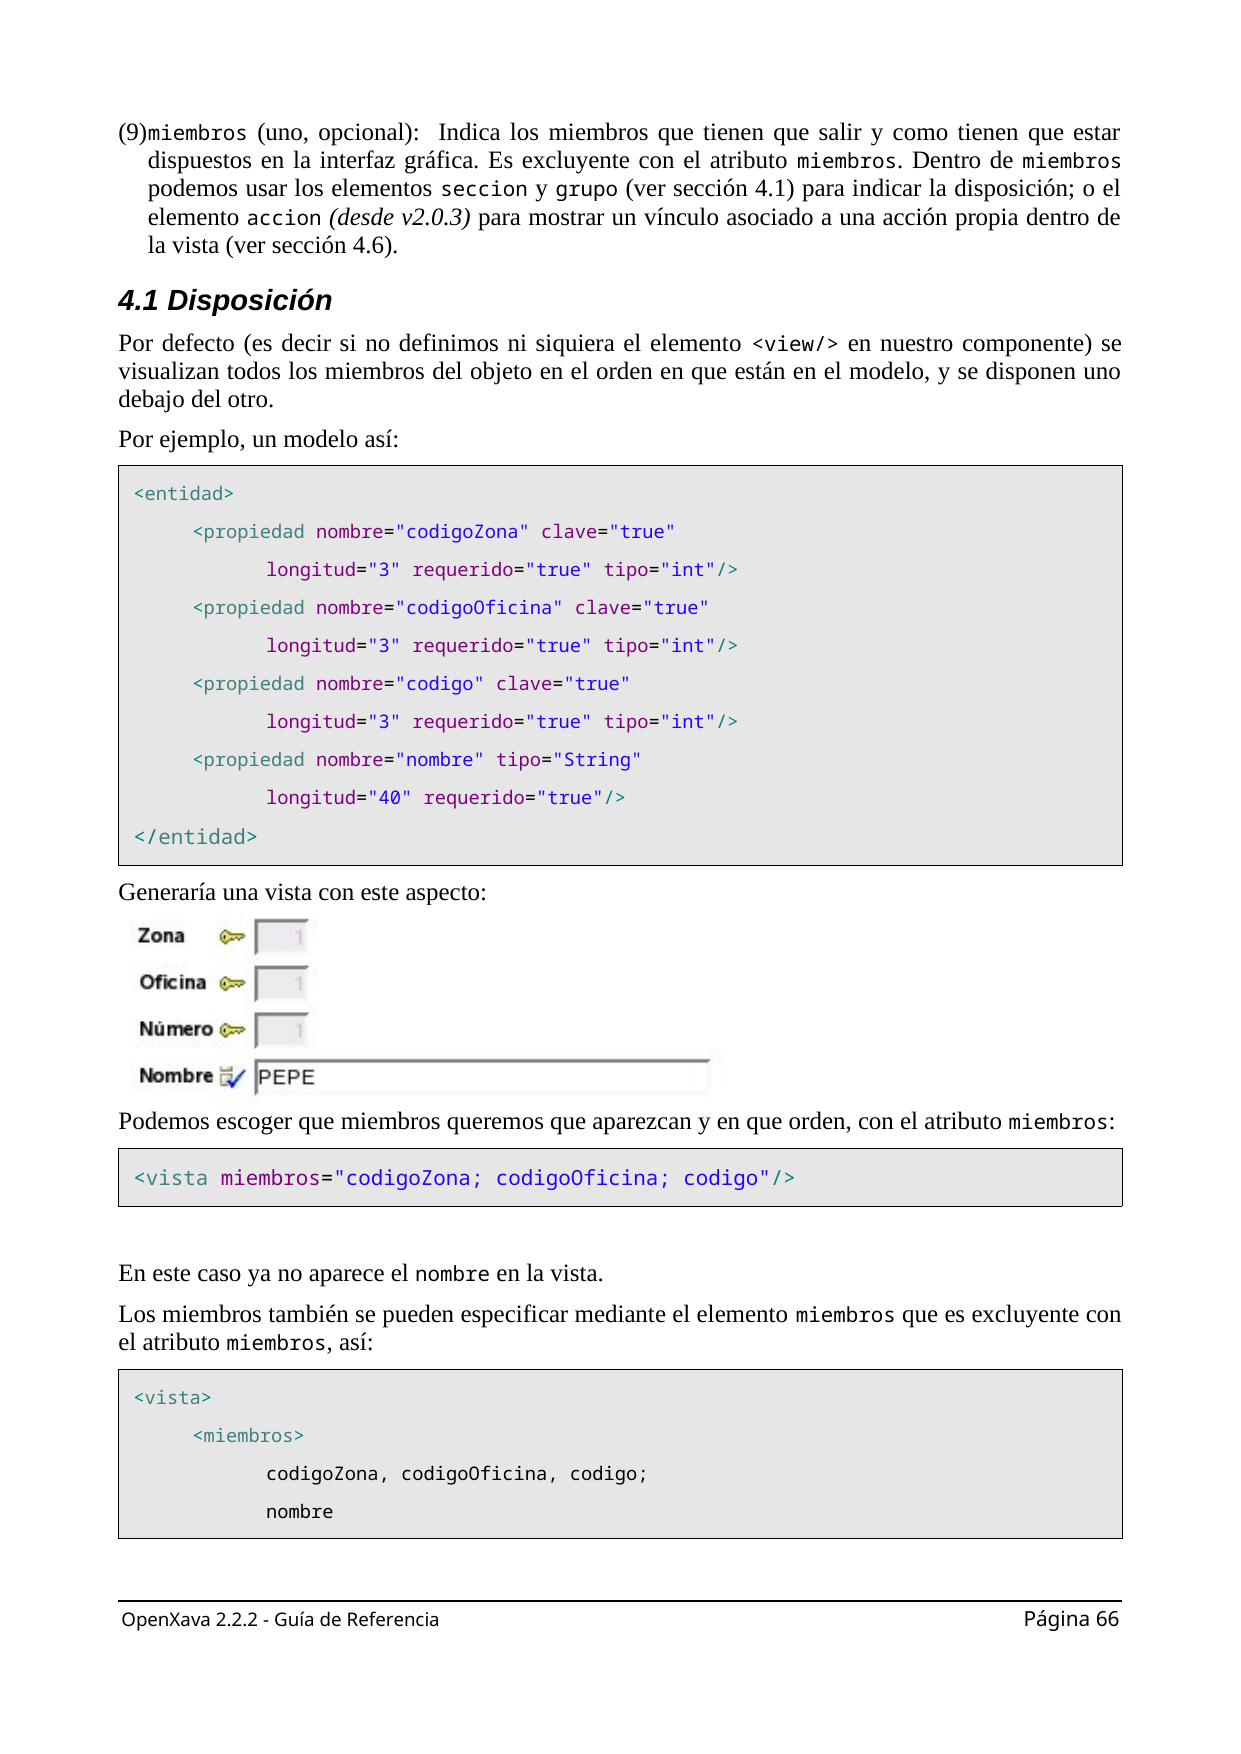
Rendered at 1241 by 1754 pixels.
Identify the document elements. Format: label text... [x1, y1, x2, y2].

text longitud="40" requerido="true"/> [119, 769, 1122, 807]
text longitud="3" requerido="true" tipo="int"/> [119, 541, 1122, 579]
text <entidad> [119, 466, 1122, 503]
text Los miembros también se pueden especificar mediante el elemento miembros que es excluyente con el atributo miembros, así: [118, 1300, 1122, 1357]
text Podemos escoger que miembros queremos que aparezcan y en que orden, con el atributo miembros: [118, 918, 1122, 1136]
text Por ejemplo, un modelo así: [118, 425, 1122, 453]
text Por defecto (es decir si no definimos ni siquiera el elemento <view/> en nuestro componente) se visualizan todos los miembros del objeto en el orden en que están en el modelo, y se disponen uno debajo del otro. [118, 329, 1122, 413]
text <propiedad nombre="codigoOficina" clave="true" [119, 579, 1122, 617]
picture [130, 905, 725, 1108]
text </entidad> [119, 807, 1122, 865]
text <propiedad nombre="codigo" clave="true" [119, 655, 1122, 693]
list miembros (uno, opcional): Indica los miembros que tienen que salir y como tienen que estar dispuestos en la interfaz gráfica. Es excluyente con el atributo miembros. Dentro de miembros podemos usar los elementos seccion y grupo (ver sección 4.1) para indicar la disposición; o el elemento accion (desde v2.0.3) para mostrar un vínculo asociado a una acción propia dentro de la vista (ver sección 4.6). [118, 118, 1122, 259]
text <vista miembros="codigoZona; codigoOficina; codigo"/> [119, 1149, 1122, 1206]
text Generaría una vista con este aspecto: [118, 878, 1122, 906]
text <propiedad nombre="nombre" tipo="String" [119, 731, 1122, 769]
text <propiedad nombre="codigoZona" clave="true" [119, 503, 1122, 541]
text longitud="3" requerido="true" tipo="int"/> [119, 693, 1122, 731]
text longitud="3" requerido="true" tipo="int"/> [119, 617, 1122, 655]
text nombre [119, 1483, 1122, 1538]
subtitle Disposición [118, 284, 1122, 316]
text En este caso ya no aparece el nombre en la vista. [118, 1259, 1122, 1288]
text <miembros> [119, 1407, 1122, 1445]
text codigoZona, codigoOficina, codigo; [119, 1445, 1122, 1483]
text <vista> [119, 1370, 1122, 1407]
